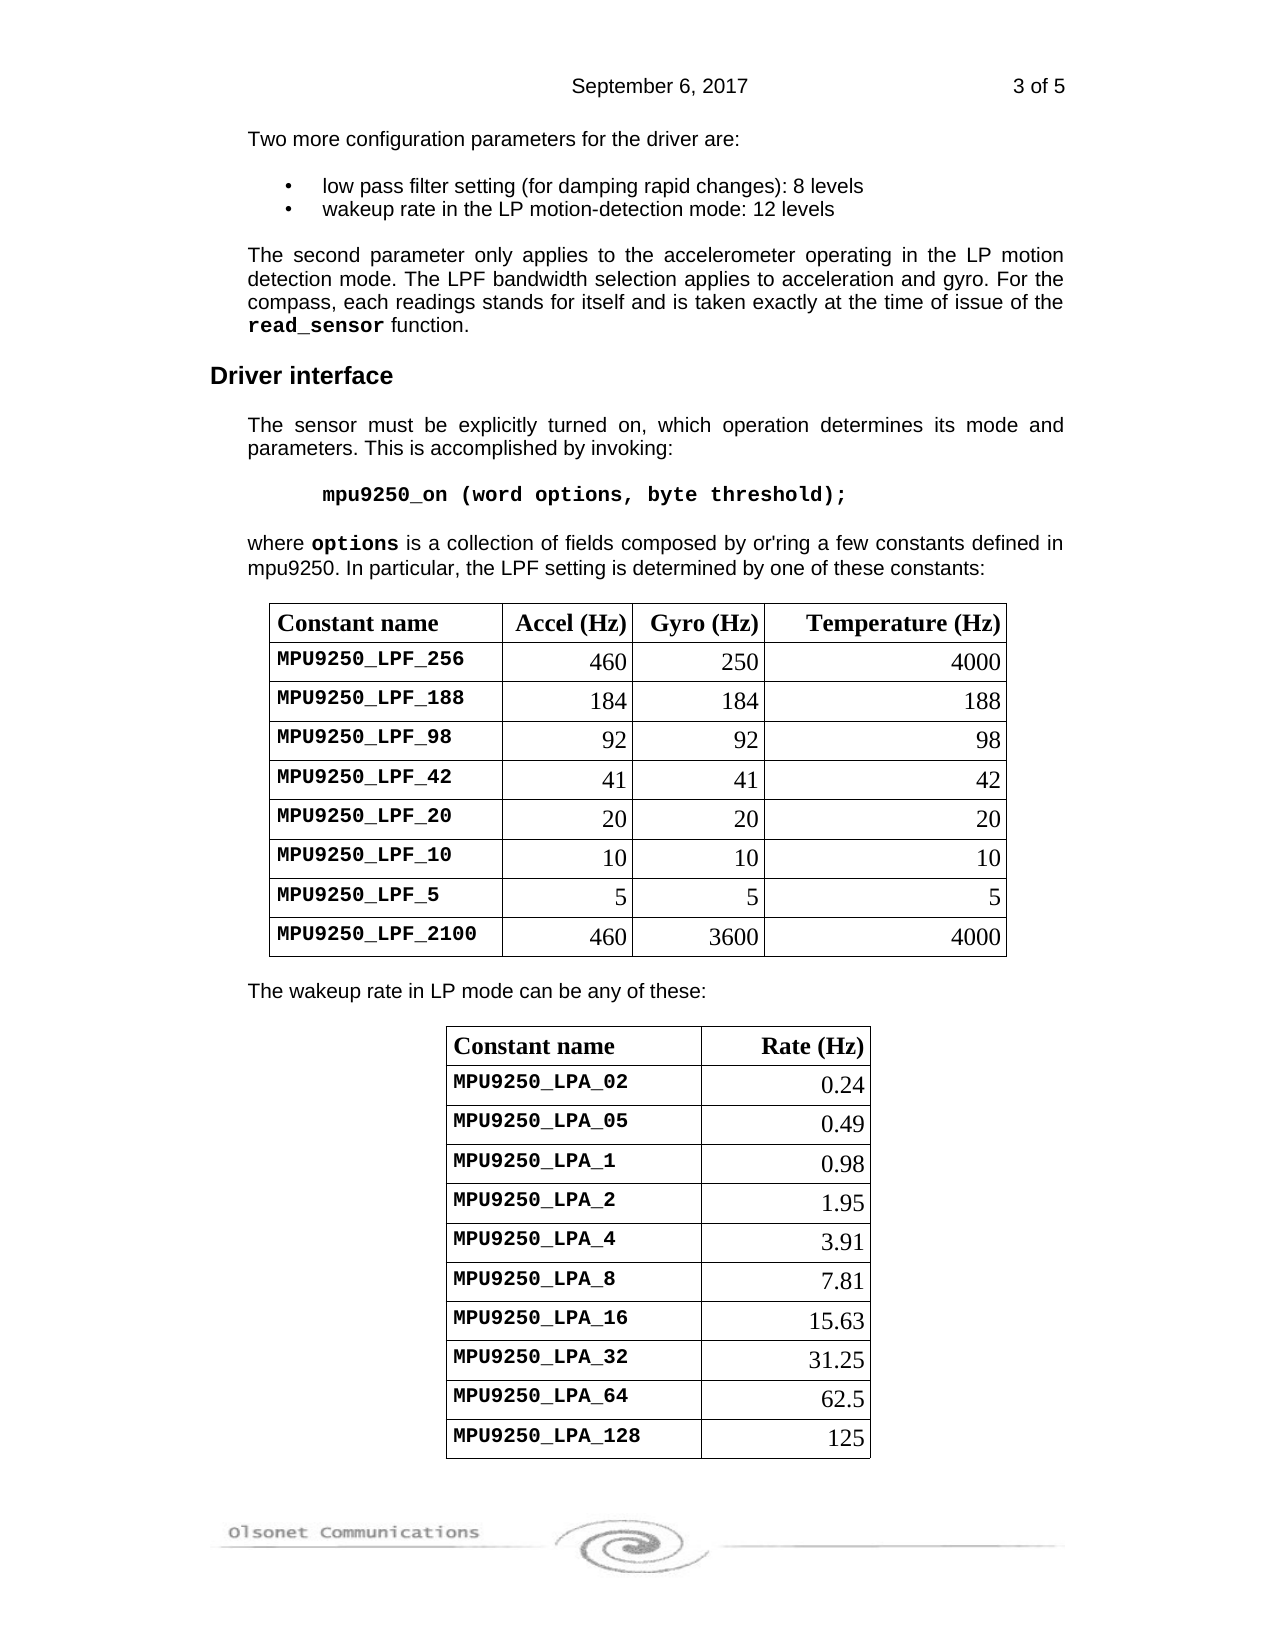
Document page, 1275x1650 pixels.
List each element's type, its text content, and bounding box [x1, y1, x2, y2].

table_cell 10 [765, 840, 1006, 878]
table_cell 10 [633, 840, 764, 878]
text The wakeup rate in LP mode can be any of these: [247, 979, 1065, 1003]
table_cell MPU9250_LPA_64 [447, 1381, 701, 1419]
table_cell 20 [765, 800, 1006, 838]
picture [210, 1504, 1065, 1596]
table_cell 62.5 [702, 1381, 870, 1419]
table_cell 184 [633, 682, 764, 721]
table_header Constant name [270, 604, 502, 642]
table_cell 5 [765, 879, 1006, 917]
table_cell 0.98 [702, 1145, 870, 1183]
table_cell 460 [503, 643, 632, 681]
list wakeup rate in the LP motion-detection mode: 12 levels [285, 197, 1065, 221]
table_cell 3600 [633, 918, 764, 956]
table_cell 125 [702, 1420, 870, 1458]
table_header Accel (Hz) [503, 604, 632, 642]
table_cell MPU9250_LPA_16 [447, 1302, 701, 1340]
table_cell 41 [503, 761, 632, 799]
table_cell 15.63 [702, 1302, 870, 1340]
table_cell 0.49 [702, 1106, 870, 1144]
table_cell MPU9250_LPA_128 [447, 1420, 701, 1458]
table_cell MPU9250_LPF_5 [270, 879, 502, 917]
table_cell 31.25 [702, 1341, 870, 1379]
table_cell 4000 [765, 918, 1006, 956]
table_cell MPU9250_LPA_05 [447, 1106, 701, 1144]
table_cell MPU9250_LPA_8 [447, 1263, 701, 1301]
table_cell MPU9250_LPF_98 [270, 722, 502, 760]
table_cell MPU9250_LPF_20 [270, 800, 502, 838]
table_cell MPU9250_LPF_42 [270, 761, 502, 799]
table_cell 5 [633, 879, 764, 917]
table_cell 92 [633, 722, 764, 760]
text mpu9250_on (word options, byte threshold); [247, 483, 1065, 508]
table_cell 0.24 [702, 1066, 870, 1104]
text Two more configuration parameters for the driver are: [247, 128, 1065, 151]
table_cell 4000 [765, 643, 1006, 681]
table_header Temperature (Hz) [765, 604, 1006, 642]
table_cell 20 [633, 800, 764, 838]
table_cell 7.81 [702, 1263, 870, 1301]
table_cell MPU9250_LPA_2 [447, 1184, 701, 1222]
table_cell MPU9250_LPF_188 [270, 682, 502, 721]
table_cell 41 [633, 761, 764, 799]
table_cell 1.95 [702, 1184, 870, 1222]
table_cell 188 [765, 682, 1006, 721]
table_cell 3.91 [702, 1224, 870, 1262]
text The second parameter only applies to the accelerometer operating in the LP motion detection mode. The LPF bandwidth selection applies to acceleration and gyro. For the compass, each readings stands for itself and is taken exactly at the time of issue of the read_sensor function. [247, 244, 1065, 339]
table_cell 460 [503, 918, 632, 956]
text The sensor must be explicitly turned on, which operation determines its mode and parameters. This is accomplished by invoking: [247, 413, 1065, 460]
table_cell MPU9250_LPA_02 [447, 1066, 701, 1104]
table_cell 250 [633, 643, 764, 681]
table_cell MPU9250_LPA_4 [447, 1224, 701, 1262]
table_cell 10 [503, 840, 632, 878]
table_cell MPU9250_LPF_10 [270, 840, 502, 878]
table_cell 92 [503, 722, 632, 760]
table_cell MPU9250_LPF_2100 [270, 918, 502, 956]
table_cell 20 [503, 800, 632, 838]
table_cell MPU9250_LPA_32 [447, 1341, 701, 1379]
table_header Constant name [447, 1027, 701, 1065]
table_header Gyro (Hz) [633, 604, 764, 642]
table_cell 42 [765, 761, 1006, 799]
table_cell MPU9250_LPA_1 [447, 1145, 701, 1183]
table_cell 184 [503, 682, 632, 721]
table_cell MPU9250_LPF_256 [270, 643, 502, 681]
table_cell 5 [503, 879, 632, 917]
table_header Rate (Hz) [702, 1027, 870, 1065]
list low pass filter setting (for damping rapid changes): 8 levels [285, 174, 1065, 197]
text where options is a collection of fields composed by or'ring a few constants defined in mpu9250. In particular, the LPF setting is determined by one of these constants: [247, 531, 1065, 579]
subtitle Driver interface [210, 362, 1065, 390]
table_cell 98 [765, 722, 1006, 760]
